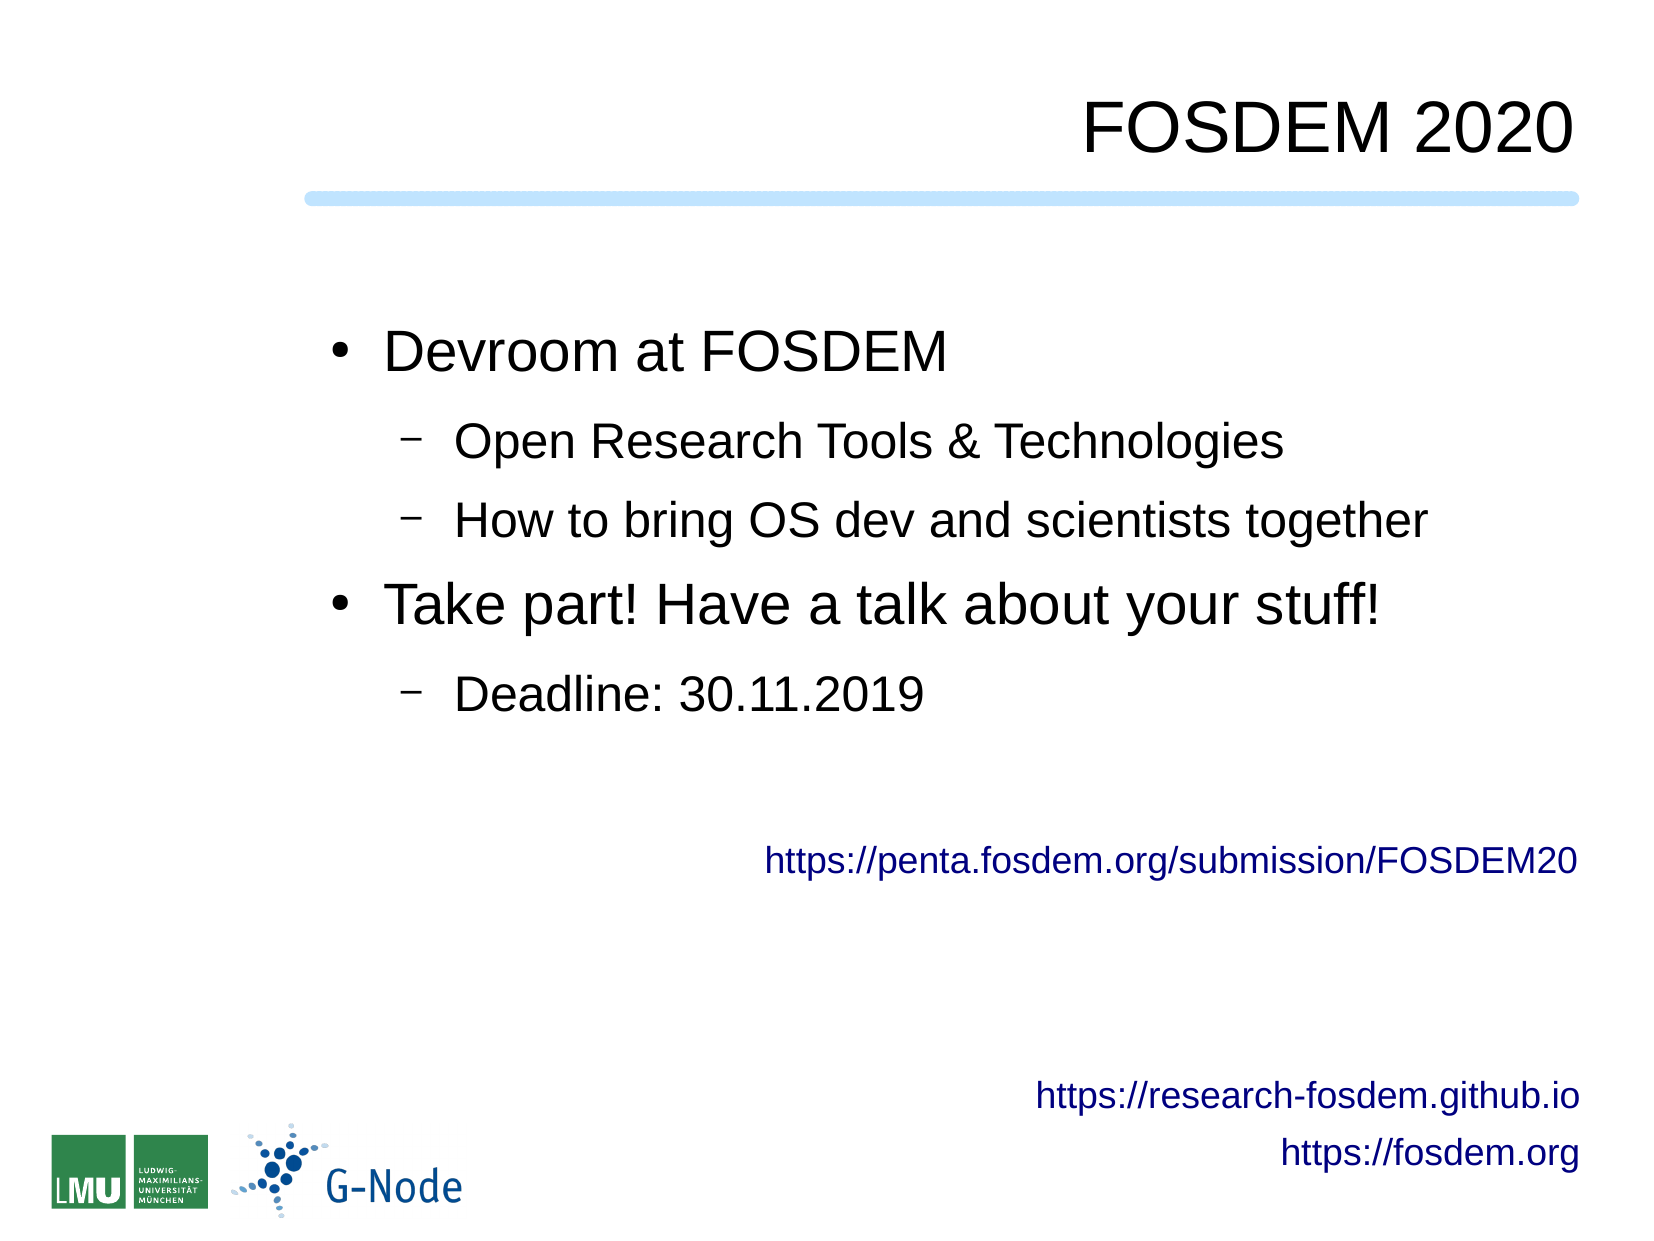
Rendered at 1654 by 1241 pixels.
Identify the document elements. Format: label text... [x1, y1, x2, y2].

picture [230, 1123, 467, 1219]
text_box https://fosdem.org [1265, 1125, 1596, 1181]
text_box https://research-fosdem.github.io [1020, 1067, 1607, 1125]
text_box https://penta.fosdem.org/submission/FOSDEM20 [749, 831, 1606, 901]
list Devroom at FOSDEM Open Research Tools & Technologies How to bring OS dev and scientists together Take part! Have a talk about your stuff! Deadline: 30.11.2019 [312, 318, 1561, 646]
text_box FOSDEM 2020 [87, 30, 1576, 226]
